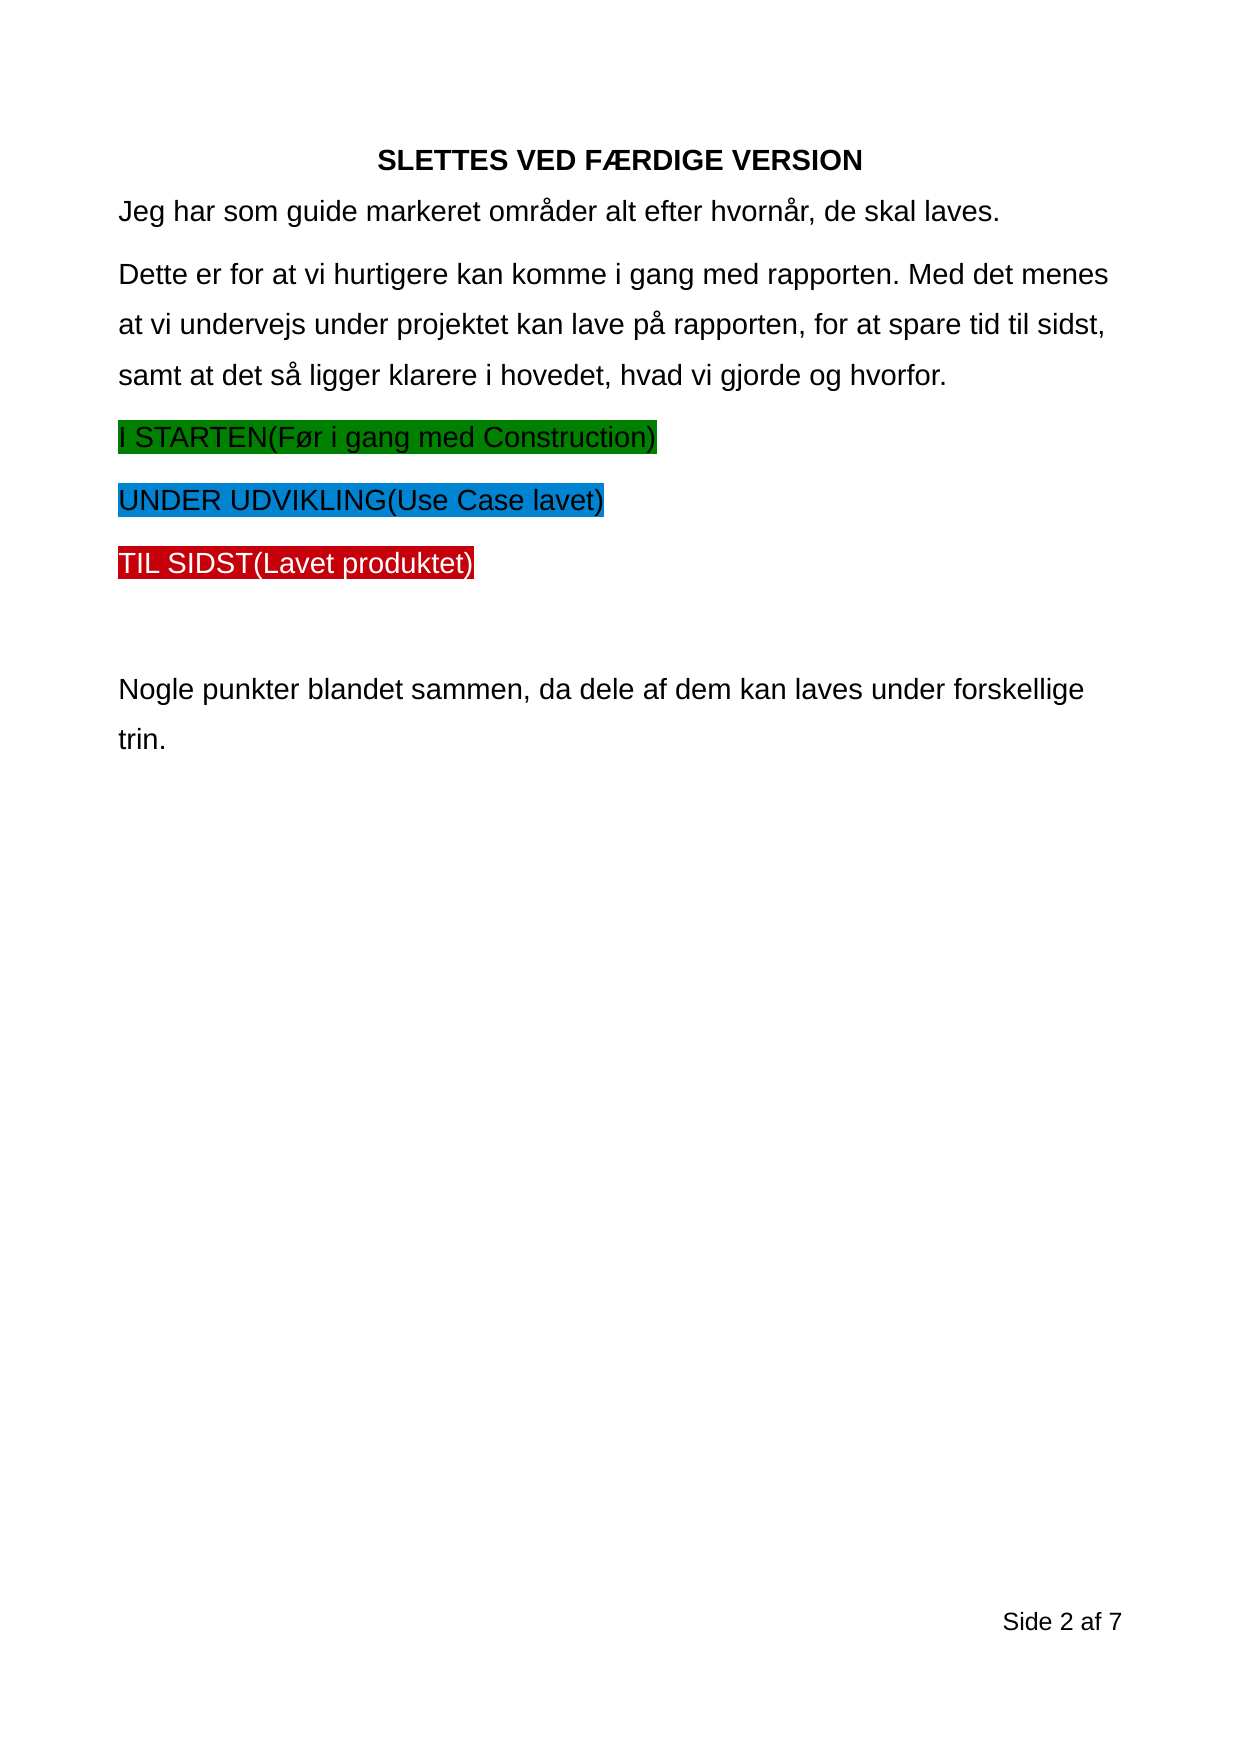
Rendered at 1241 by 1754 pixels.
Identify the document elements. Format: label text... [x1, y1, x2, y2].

text TIL SIDST(Lavet produktet) [118, 546, 1122, 579]
text Dette er for at vi hurtigere kan komme i gang med rapporten. Med det menes at vi undervejs under projektet kan lave på rapporten, for at spare tid til sidst, samt at det så ligger klarere i hovedet, hvad vi gjorde og hvorfor. [118, 257, 1122, 391]
text Jeg har som guide markeret områder alt efter hvornår, de skal laves. [118, 194, 1122, 228]
text Nogle punkter blandet sammen, da dele af dem kan laves under forskellige trin. [118, 672, 1122, 756]
subtitle SLETTES VED FÆRDIGE VERSION [118, 143, 1122, 177]
text I STARTEN(Før i gang med Construction) [118, 420, 1122, 454]
text UNDER UDVIKLING(Use Case lavet) [118, 483, 1122, 517]
